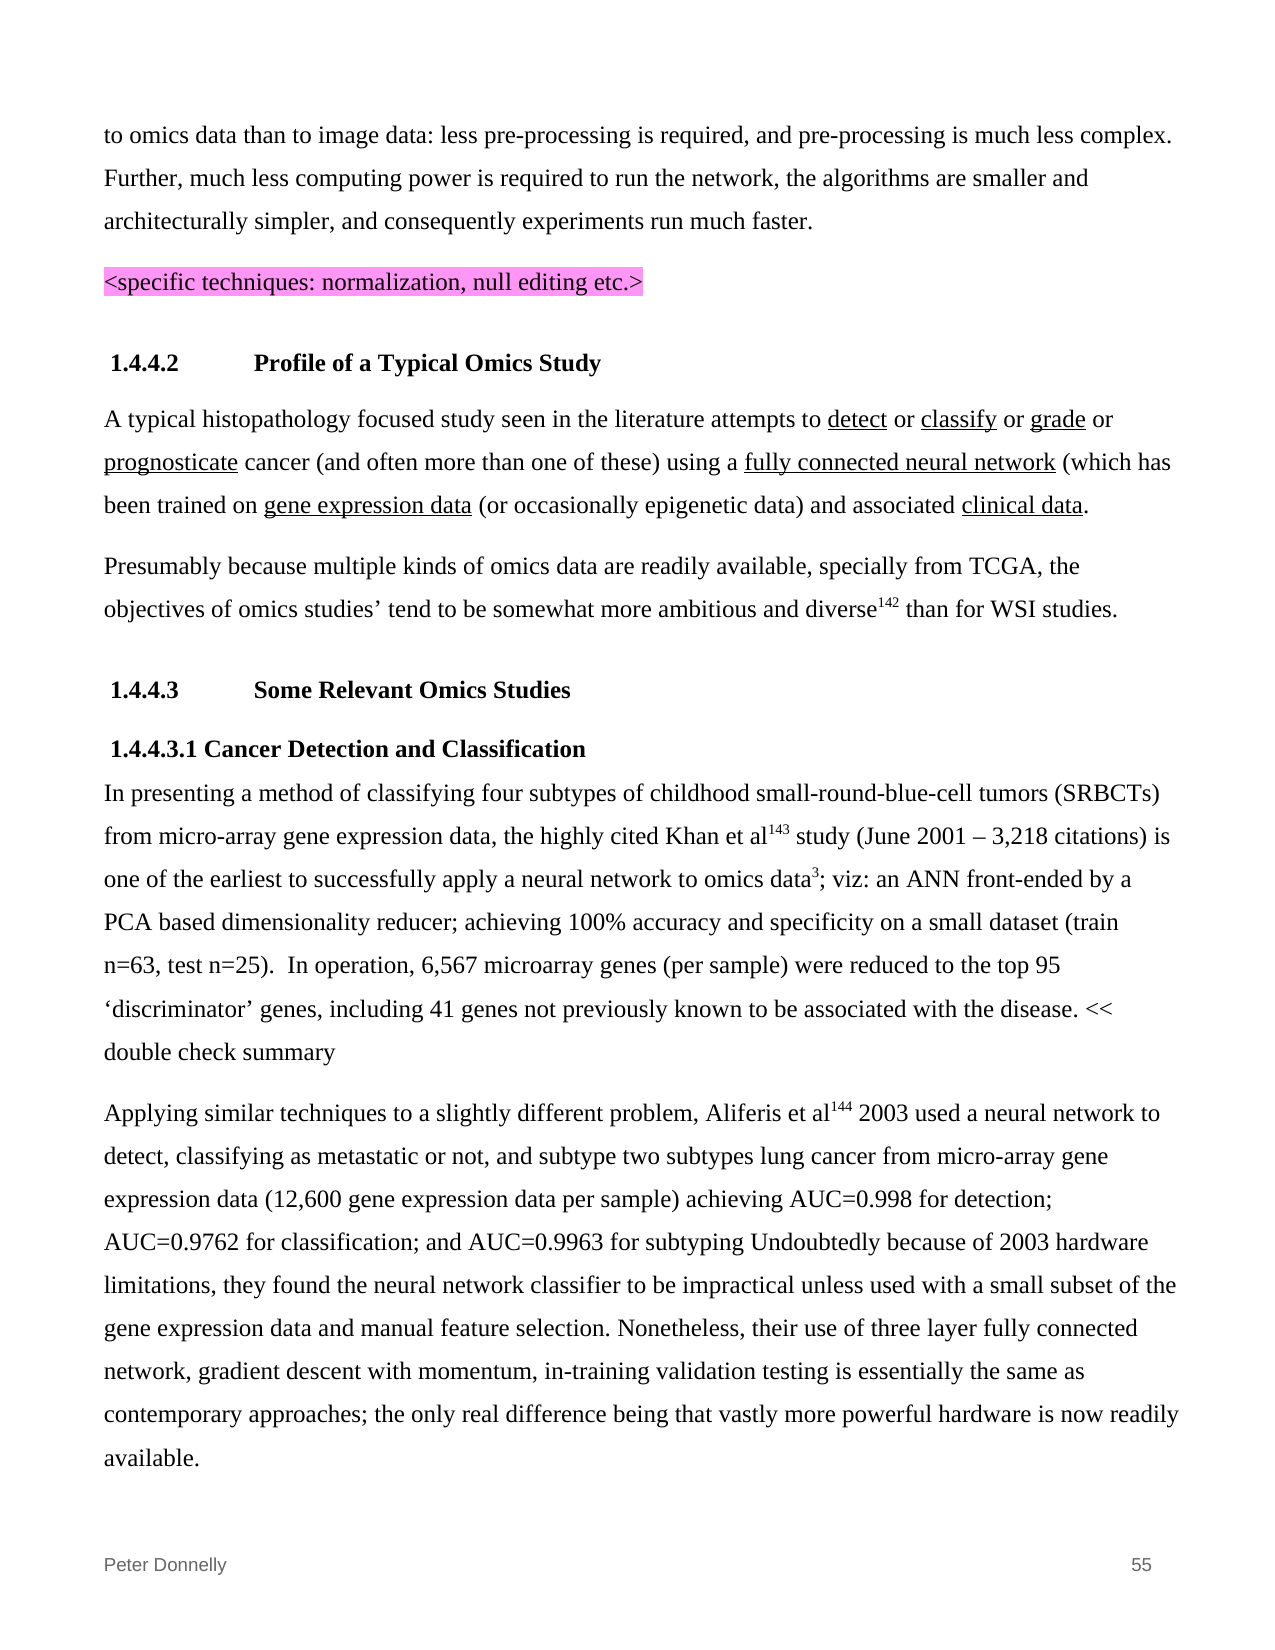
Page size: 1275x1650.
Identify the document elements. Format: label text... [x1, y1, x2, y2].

subtitle Some Relevant Omics Studies [103, 675, 1181, 704]
subtitle Profile of a Typical Omics Study [103, 348, 1181, 377]
text In presenting a method of classifying four subtypes of childhood small-round-blue-cell tumors (SRBCTs) from micro-array gene expression data, the highly cited Khan et al study (June 2001 – 3,218 citations) is one of the earliest to successfully apply a neural network to omics data; viz: an ANN front-ended by a PCA based dimensionality reducer; achieving 100% accuracy and specificity on a small dataset (train n=63, test n=25). In operation, 6,567 microarray genes (per sample) were reduced to the top 95 ‘discriminator’ genes, including 41 genes not previously known to be associated with the disease. << double check summary [103, 778, 1181, 1066]
text Presumably because multiple kinds of omics data are readily available, specially from TCGA, the objectives of omics studies’ tend to be somewhat more ambitious and diverse than for WSI studies. [103, 551, 1181, 623]
subtitle Cancer Detection and Classification [103, 734, 1181, 763]
text Applying similar techniques to a slightly different problem, Aliferis et al 2003 used a neural network to detect, classifying as metastatic or not, and subtype two subtypes lung cancer from micro-array gene expression data (12,600 gene expression data per sample) achieving AUC=0.998 for detection; AUC=0.9762 for classification; and AUC=0.9963 for subtyping Undoubtedly because of 2003 hardware limitations, they found the neural network classifier to be impractical unless used with a small subset of the gene expression data and manual feature selection. Nonetheless, their use of three layer fully connected network, gradient descent with momentum, in-training validation testing is essentially the same as contemporary approaches; the only real difference being that vastly more powerful hardware is now readily available. [103, 1098, 1181, 1471]
text to omics data than to image data: less pre-processing is required, and pre-processing is much less complex. Further, much less computing power is required to run the network, the algorithms are smaller and architecturally simpler, and consequently experiments run much faster. [103, 120, 1181, 235]
text <specific techniques: normalization, null editing etc.> [103, 267, 1181, 296]
text A typical histopathology focused study seen in the literature attempts to detect or classify or grade or prognosticate cancer (and often more than one of these) using a fully connected neural network (which has been trained on gene expression data (or occasionally epigenetic data) and associated clinical data. [103, 404, 1181, 519]
